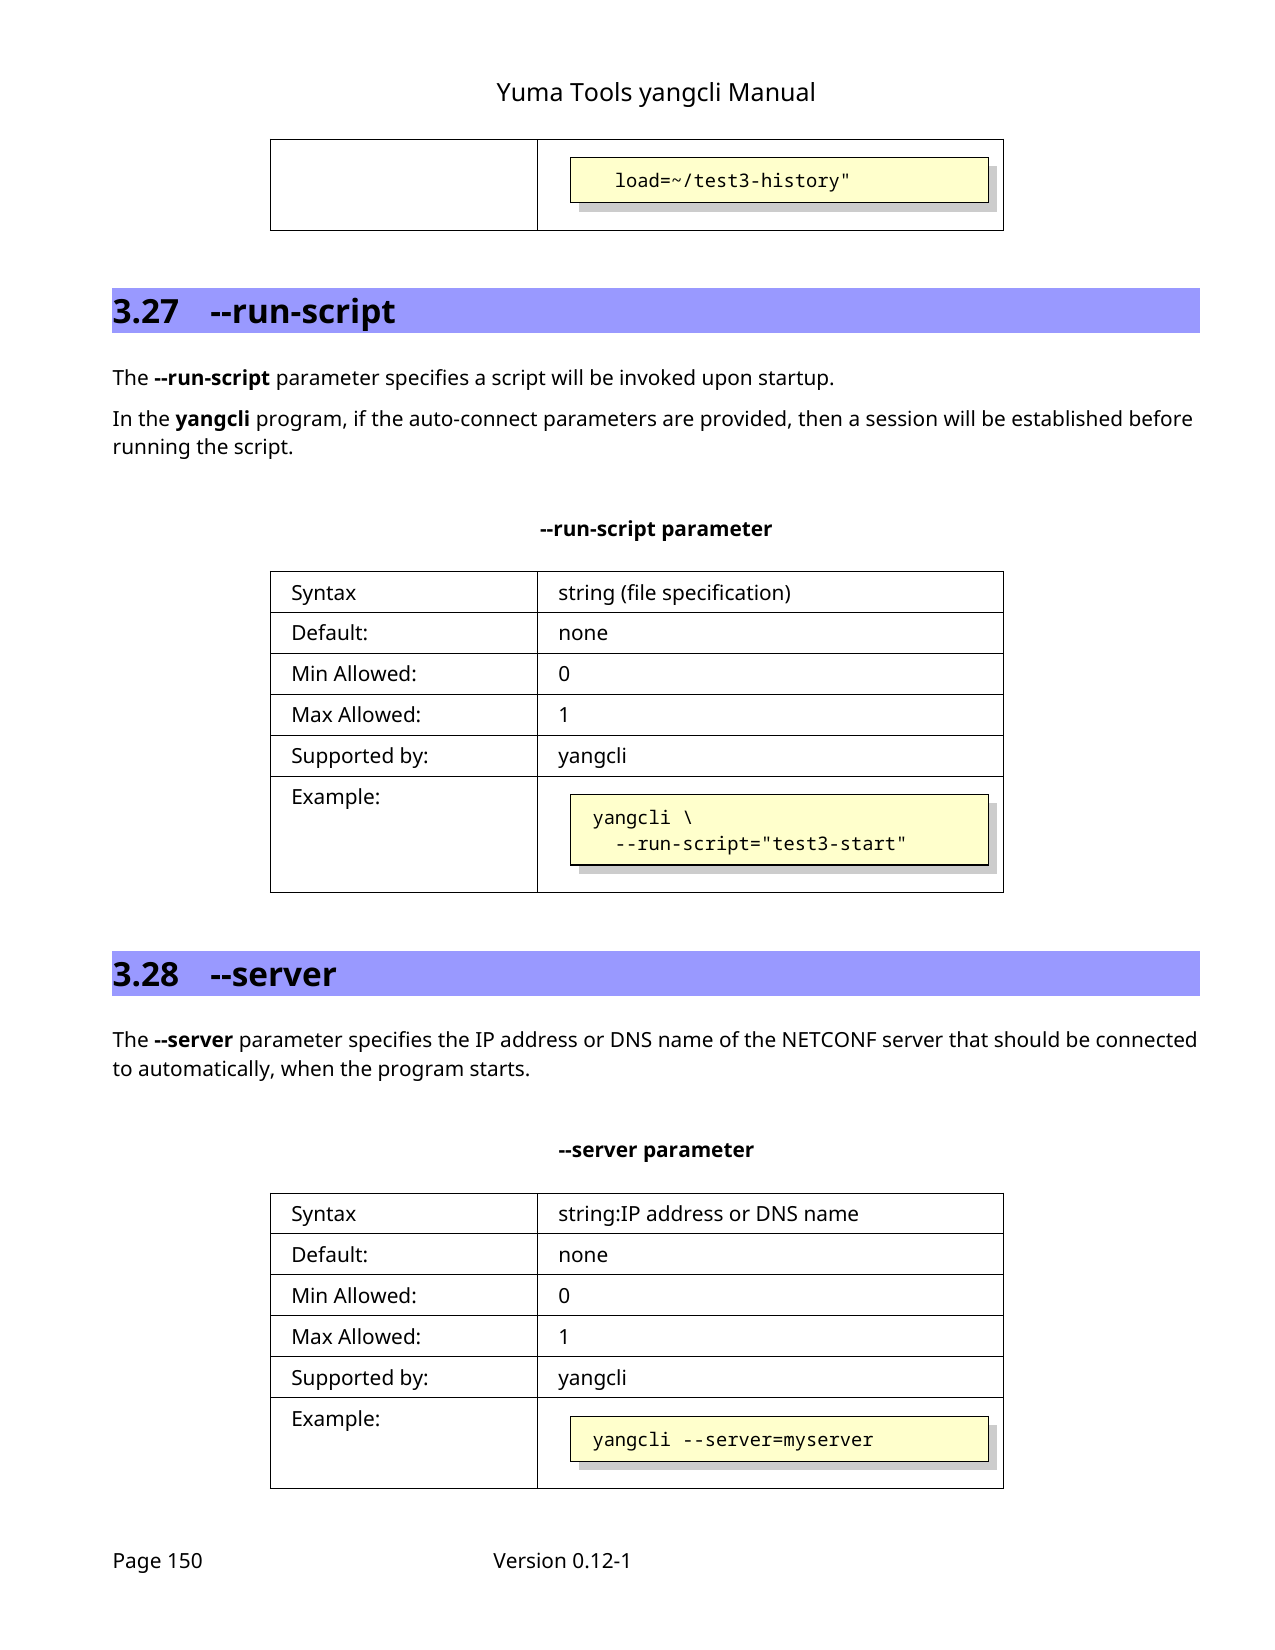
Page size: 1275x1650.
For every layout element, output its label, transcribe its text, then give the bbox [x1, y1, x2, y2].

table_cell Supported by: [271, 1357, 537, 1397]
text The --run-script parameter specifies a script will be invoked upon startup. [112, 363, 1200, 391]
text In the yangcli program, if the auto-connect parameters are provided, then a session will be established before running the script. [112, 404, 1200, 461]
table_cell 1 [538, 1316, 1003, 1356]
table_cell none [538, 1234, 1003, 1274]
table_cell load=~/test3-history" [538, 140, 1003, 229]
table_cell 0 [538, 1275, 1003, 1315]
table_header Syntax [271, 572, 537, 612]
table_header string (file specification) [538, 572, 1003, 612]
table_cell Default: [271, 1234, 537, 1274]
table_cell [271, 140, 537, 229]
subtitle --server [112, 951, 1200, 996]
subtitle --run-script [112, 288, 1200, 333]
table_cell yangcli \ --run-script="test3-start" [538, 777, 1003, 892]
table_cell Min Allowed: [271, 1275, 537, 1315]
table_cell yangcli [538, 736, 1003, 776]
table_cell none [538, 613, 1003, 653]
table_cell Example: [271, 777, 537, 892]
table_cell Max Allowed: [271, 1316, 537, 1356]
table_cell 1 [538, 695, 1003, 734]
table_cell Example: [271, 1398, 537, 1488]
subtitle --run-script parameter [127, 514, 1185, 542]
table_cell Default: [271, 613, 537, 653]
table_cell Min Allowed: [271, 654, 537, 694]
table_cell yangcli --server=myserver [538, 1398, 1003, 1488]
table_header string:IP address or DNS name [538, 1194, 1003, 1233]
table_header Syntax [271, 1194, 537, 1233]
table_cell Max Allowed: [271, 695, 537, 734]
text The --server parameter specifies the IP address or DNS name of the NETCONF server that should be connected to automatically, when the program starts. [112, 1025, 1200, 1082]
table_cell 0 [538, 654, 1003, 694]
table_cell Supported by: [271, 736, 537, 776]
subtitle --server parameter [127, 1136, 1185, 1164]
table_cell yangcli [538, 1357, 1003, 1397]
